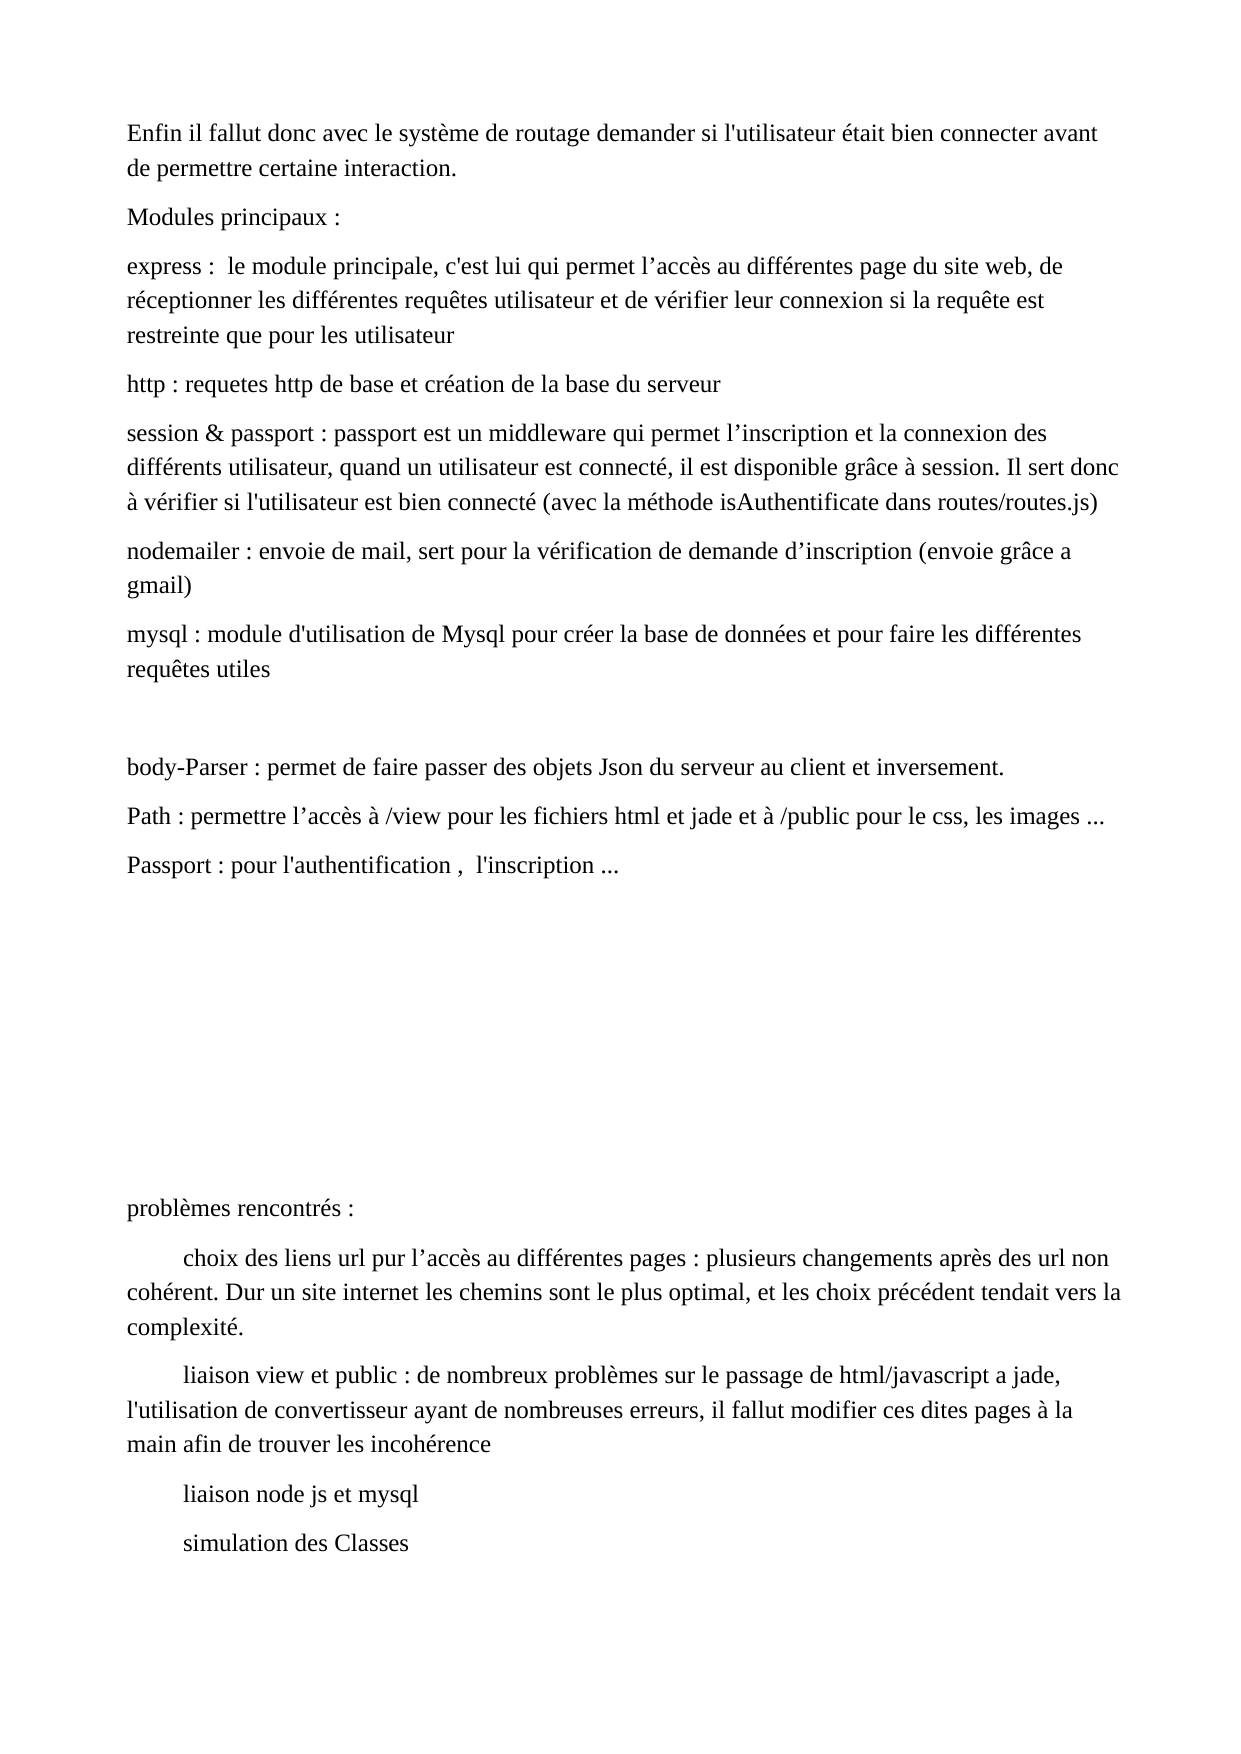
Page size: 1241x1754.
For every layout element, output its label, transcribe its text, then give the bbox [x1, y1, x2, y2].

text Modules principaux : [127, 202, 1123, 230]
text liaison view et public : de nombreux problèmes sur le passage de html/javascript a jade, l'utilisation de convertisseur ayant de nombreuses erreurs, il fallut modifier ces dites pages à la main afin de trouver les incohérence [127, 1361, 1123, 1458]
text liaison node js et mysql [127, 1479, 1123, 1507]
text mysql : module d'utilisation de Mysql pour créer la base de données et pour faire les différentes requêtes utiles [127, 619, 1123, 683]
text body-Parser : permet de faire passer des objets Json du serveur au client et inversement. [127, 752, 1123, 781]
text express : le module principale, c'est lui qui permet l’accès au différentes page du site web, de réceptionner les différentes requêtes utilisateur et de vérifier leur connexion si la requête est restreinte que pour les utilisateur [127, 251, 1123, 348]
text nodemailer : envoie de mail, sert pour la vérification de demande d’inscription (envoie grâce a gmail) [127, 536, 1123, 599]
text Passport : pour l'authentification , l'inscription ... [127, 850, 1123, 879]
text Path : permettre l’accès à /view pour les fichiers html et jade et à /public pour le css, les images ... [127, 801, 1123, 830]
text http : requetes http de base et création de la base du serveur [127, 369, 1123, 397]
text choix des liens url pur l’accès au différentes pages : plusieurs changements après des url non cohérent. Dur un site internet les chemins sont le plus optimal, et les choix précédent tendait vers la complexité. [127, 1243, 1123, 1340]
text simulation des Classes [127, 1528, 1123, 1556]
text problèmes rencontrés : [127, 1193, 1123, 1222]
text Enfin il fallut donc avec le système de routage demander si l'utilisateur était bien connecter avant de permettre certaine interaction. [127, 118, 1123, 181]
text session & passport : passport est un middleware qui permet l’inscription et la connexion des différents utilisateur, quand un utilisateur est connecté, il est disponible grâce à session. Il sert donc à vérifier si l'utilisateur est bien connecté (avec la méthode isAuthentificate dans routes/routes.js) [127, 418, 1123, 516]
